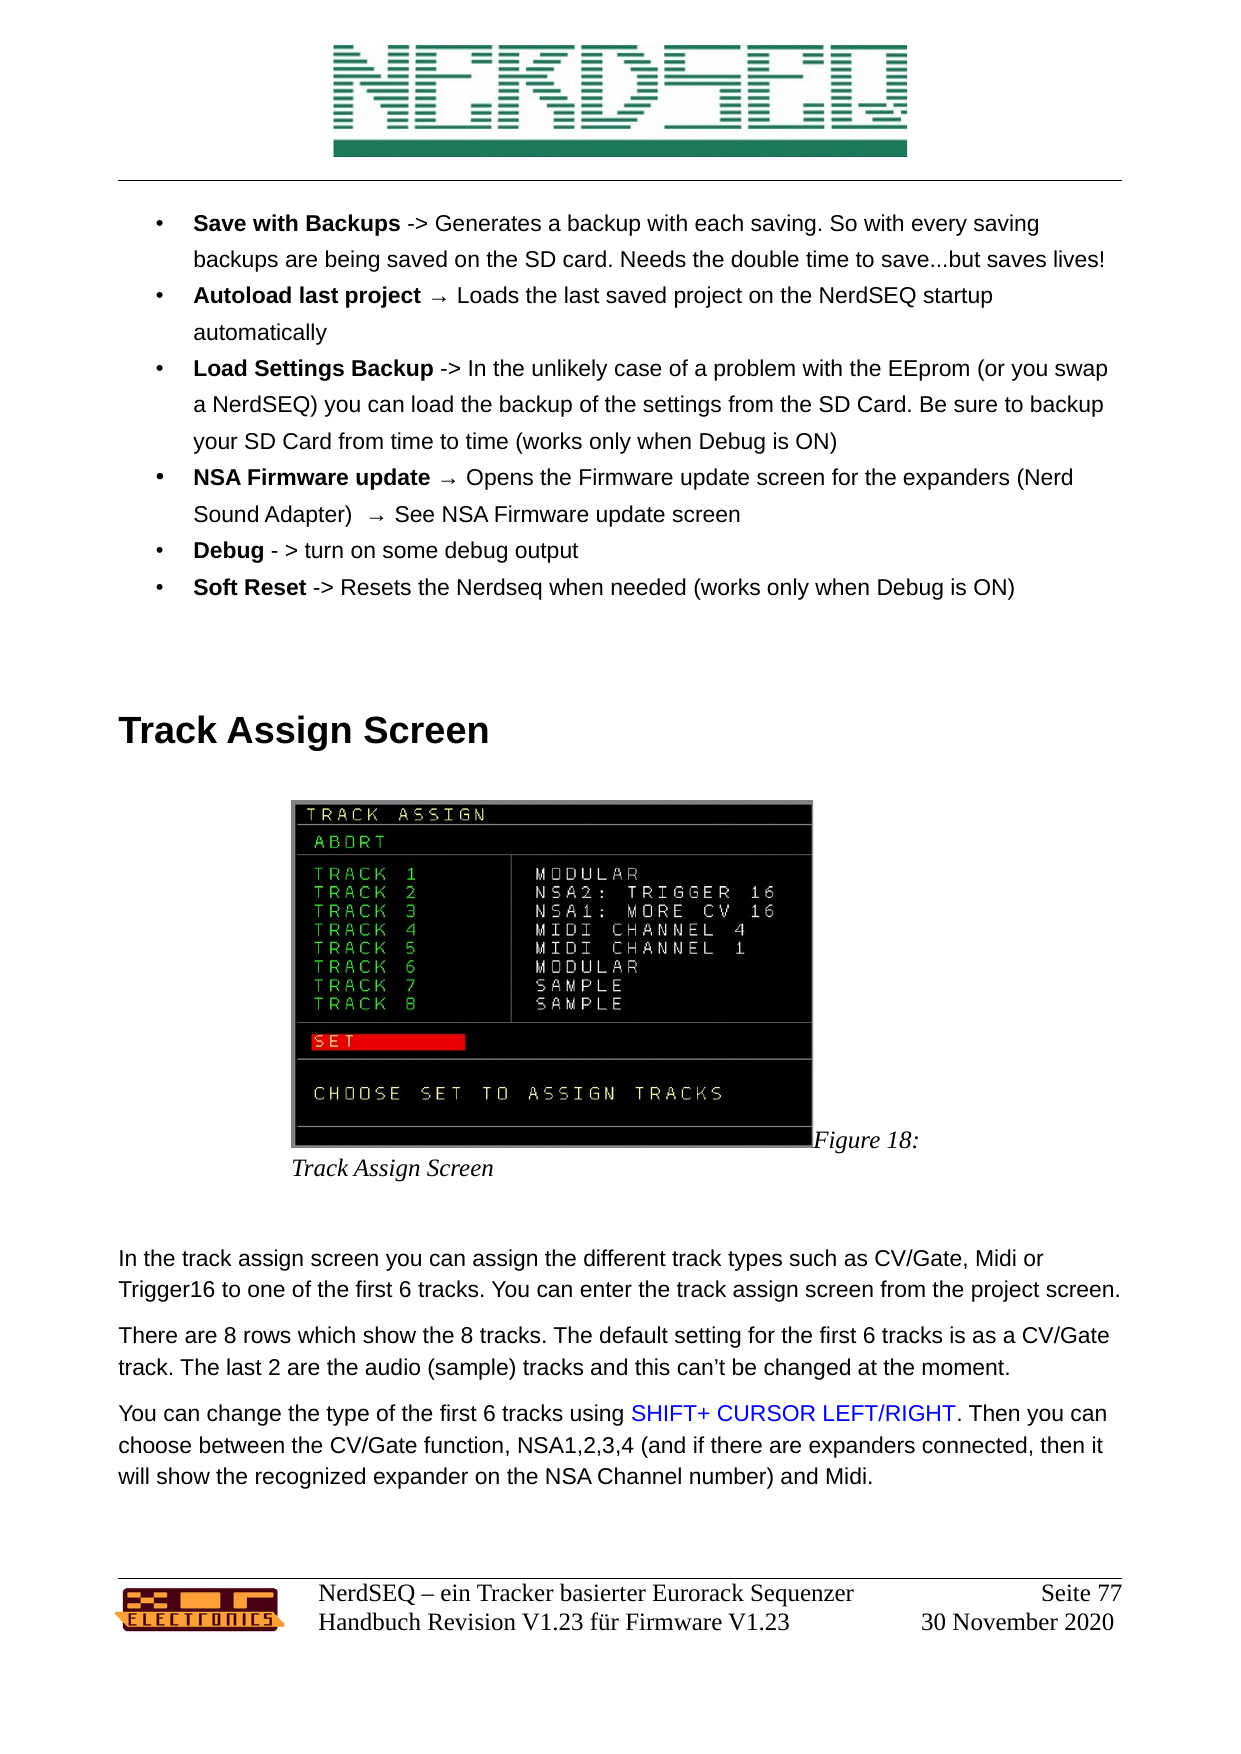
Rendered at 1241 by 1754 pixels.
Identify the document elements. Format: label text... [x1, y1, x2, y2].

list NSA Firmware update → Opens the Firmware update screen for the expanders (Nerd Sound Adapter) → See NSA Firmware update screen [156, 464, 1122, 527]
list Soft Reset -> Resets the Nerdseq when needed (works only when Debug is ON) [156, 574, 1122, 600]
picture [115, 1584, 285, 1634]
picture [291, 800, 814, 1148]
list Load Settings Backup -> In the unlikely case of a problem with the EEprom (or you swap a NerdSEQ) you can load the backup of the settings from the SD Card. Be sure to backup your SD Card from time to time (works only when Debug is ON) [156, 355, 1122, 454]
text You can change the type of the first 6 tracks using SHIFT+ CURSOR LEFT/RIGHT. Then you can choose between the CV/Gate function, NSA1,2,3,4 (and if there are expanders connected, then it will show the recognized expander on the NSA Channel number) and Midi. [118, 1400, 1122, 1490]
picture [333, 45, 908, 157]
subtitle Track Assign Screen [118, 708, 1122, 751]
text In the track assign screen you can assign the different track types such as CV/Gate, Midi or Trigger16 to one of the first 6 tracks. You can enter the track assign screen from the project screen. [118, 764, 1122, 1303]
list Save with Backups -> Generates a backup with each saving. So with every saving backups are being saved on the SD card. Needs the double time to save...but saves lives! [156, 209, 1122, 272]
text Figure 18: Track Assign Screen [291, 1148, 969, 1182]
list Debug - > turn on some debug output [156, 537, 1122, 564]
list Autoload last project → Loads the last saved project on the NerdSEQ startup automatically [156, 282, 1122, 345]
text There are 8 rows which show the 8 tracks. The default setting for the first 6 tracks is as a CV/Gate track. The last 2 are the audio (sample) tracks and this can’t be changed at the moment. [118, 1322, 1122, 1380]
